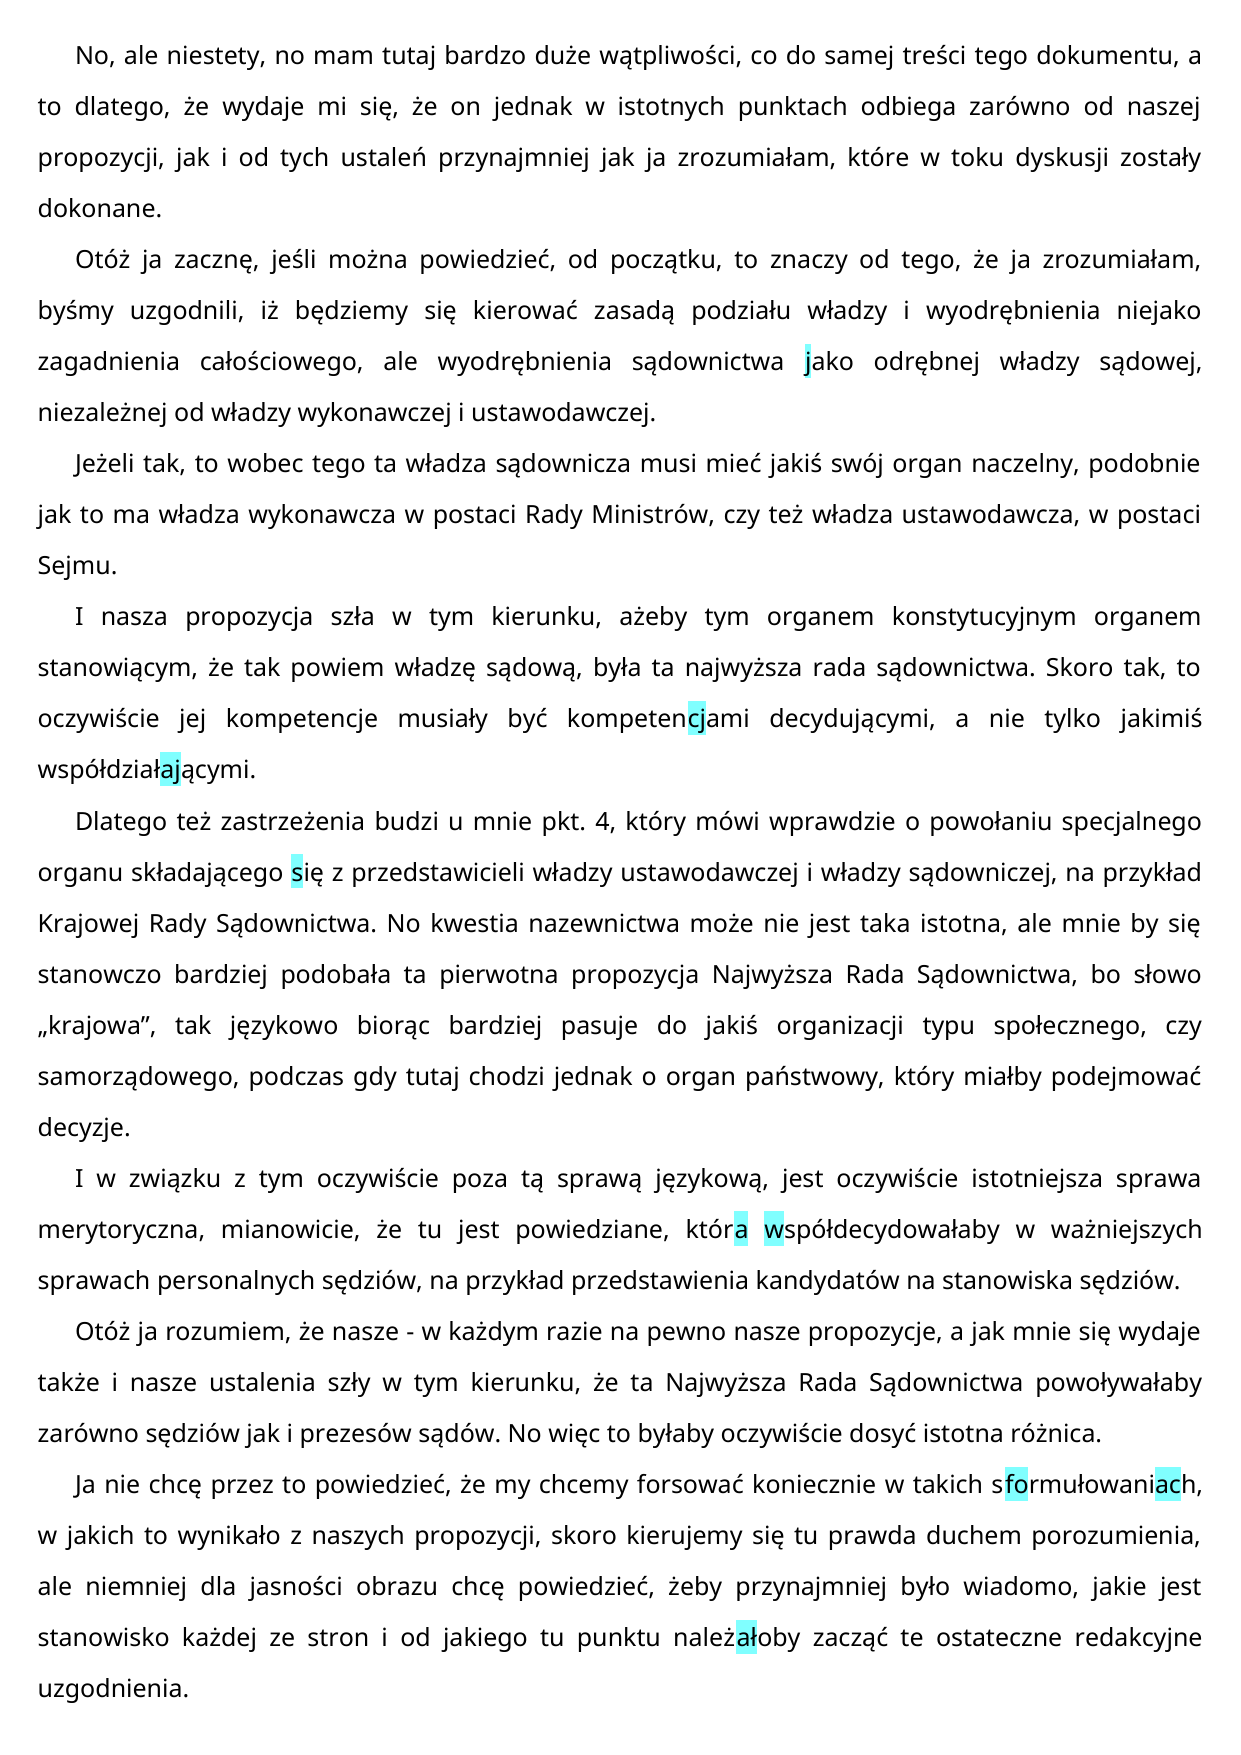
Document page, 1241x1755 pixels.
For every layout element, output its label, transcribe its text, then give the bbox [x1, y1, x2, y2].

text I w związku z tym oczywiście poza tą sprawą językową, jest oczywiście istotniejsza sprawa merytoryczna, mianowicie, że tu jest powiedziane, która współdecydowałaby w ważniejszych sprawach personalnych sędziów, na przykład przedstawienia kandydatów na stanowiska sędziów. [37, 1160, 1203, 1297]
text I nasza propozycja szła w tym kierunku, ażeby tym organem konstytucyjnym organem stanowiącym, że tak powiem władzę sądową, była ta najwyższa rada sądownictwa. Skoro tak, to oczywiście jej kompetencje musiały być kompetencjami decydującymi, a nie tylko jakimiś współdziałającymi. [37, 599, 1203, 786]
text Ja nie chcę przez to powiedzieć, że my chcemy forsować koniecznie w takich sformułowaniach, w jakich to wynikało z naszych propozycji, skoro kierujemy się tu prawda duchem porozumienia, ale niemniej dla jasności obrazu chcę powiedzieć, żeby przynajmniej było wiadomo, jakie jest stanowisko każdej ze stron i od jakiego tu punktu należałoby zacząć te ostateczne redakcyjne uzgodnienia. [37, 1467, 1203, 1705]
text Otóż ja rozumiem, że nasze - w każdym razie na pewno nasze propozycje, a jak mnie się wydaje także i nasze ustalenia szły w tym kierunku, że ta Najwyższa Rada Sądownictwa powoływałaby zarówno sędziów jak i prezesów sądów. No więc to byłaby oczywiście dosyć istotna różnica. [37, 1313, 1203, 1450]
text Otóż ja zacznę, jeśli można powiedzieć, od początku, to znaczy od tego, że ja zrozumiałam, byśmy uzgodnili, iż będziemy się kierować zasadą podziału władzy i wyodrębnienia niejako zagadnienia całościowego, ale wyodrębnienia sądownictwa jako odrębnej władzy sądowej, niezależnej od władzy wykonawczej i ustawodawczej. [37, 242, 1203, 429]
text Jeżeli tak, to wobec tego ta władza sądownicza musi mieć jakiś swój organ naczelny, podobnie jak to ma władza wykonawcza w postaci Rady Ministrów, czy też władza ustawodawcza, w postaci Sejmu. [37, 446, 1203, 582]
text Dlatego też zastrzeżenia budzi u mnie pkt. 4, który mówi wprawdzie o powołaniu specjalnego organu składającego się z przedstawicieli władzy ustawodawczej i władzy sądowniczej, na przykład Krajowej Rady Sądownictwa. No kwestia nazewnictwa może nie jest taka istotna, ale mnie by się stanowczo bardziej podobała ta pierwotna propozycja Najwyższa Rada Sądownictwa, bo słowo „krajowa”, tak językowo biorąc bardziej pasuje do jakiś organizacji typu społecznego, czy samorządowego, podczas gdy tutaj chodzi jednak o organ państwowy, który miałby podejmować decyzje. [37, 803, 1203, 1143]
text No, ale niestety, no mam tutaj bardzo duże wątpliwości, co do samej treści tego dokumentu, a to dlatego, że wydaje mi się, że on jednak w istotnych punktach odbiega zarówno od naszej propozycji, jak i od tych ustaleń przynajmniej jak ja zrozumiałam, które w toku dyskusji zostały dokonane. [37, 37, 1203, 225]
